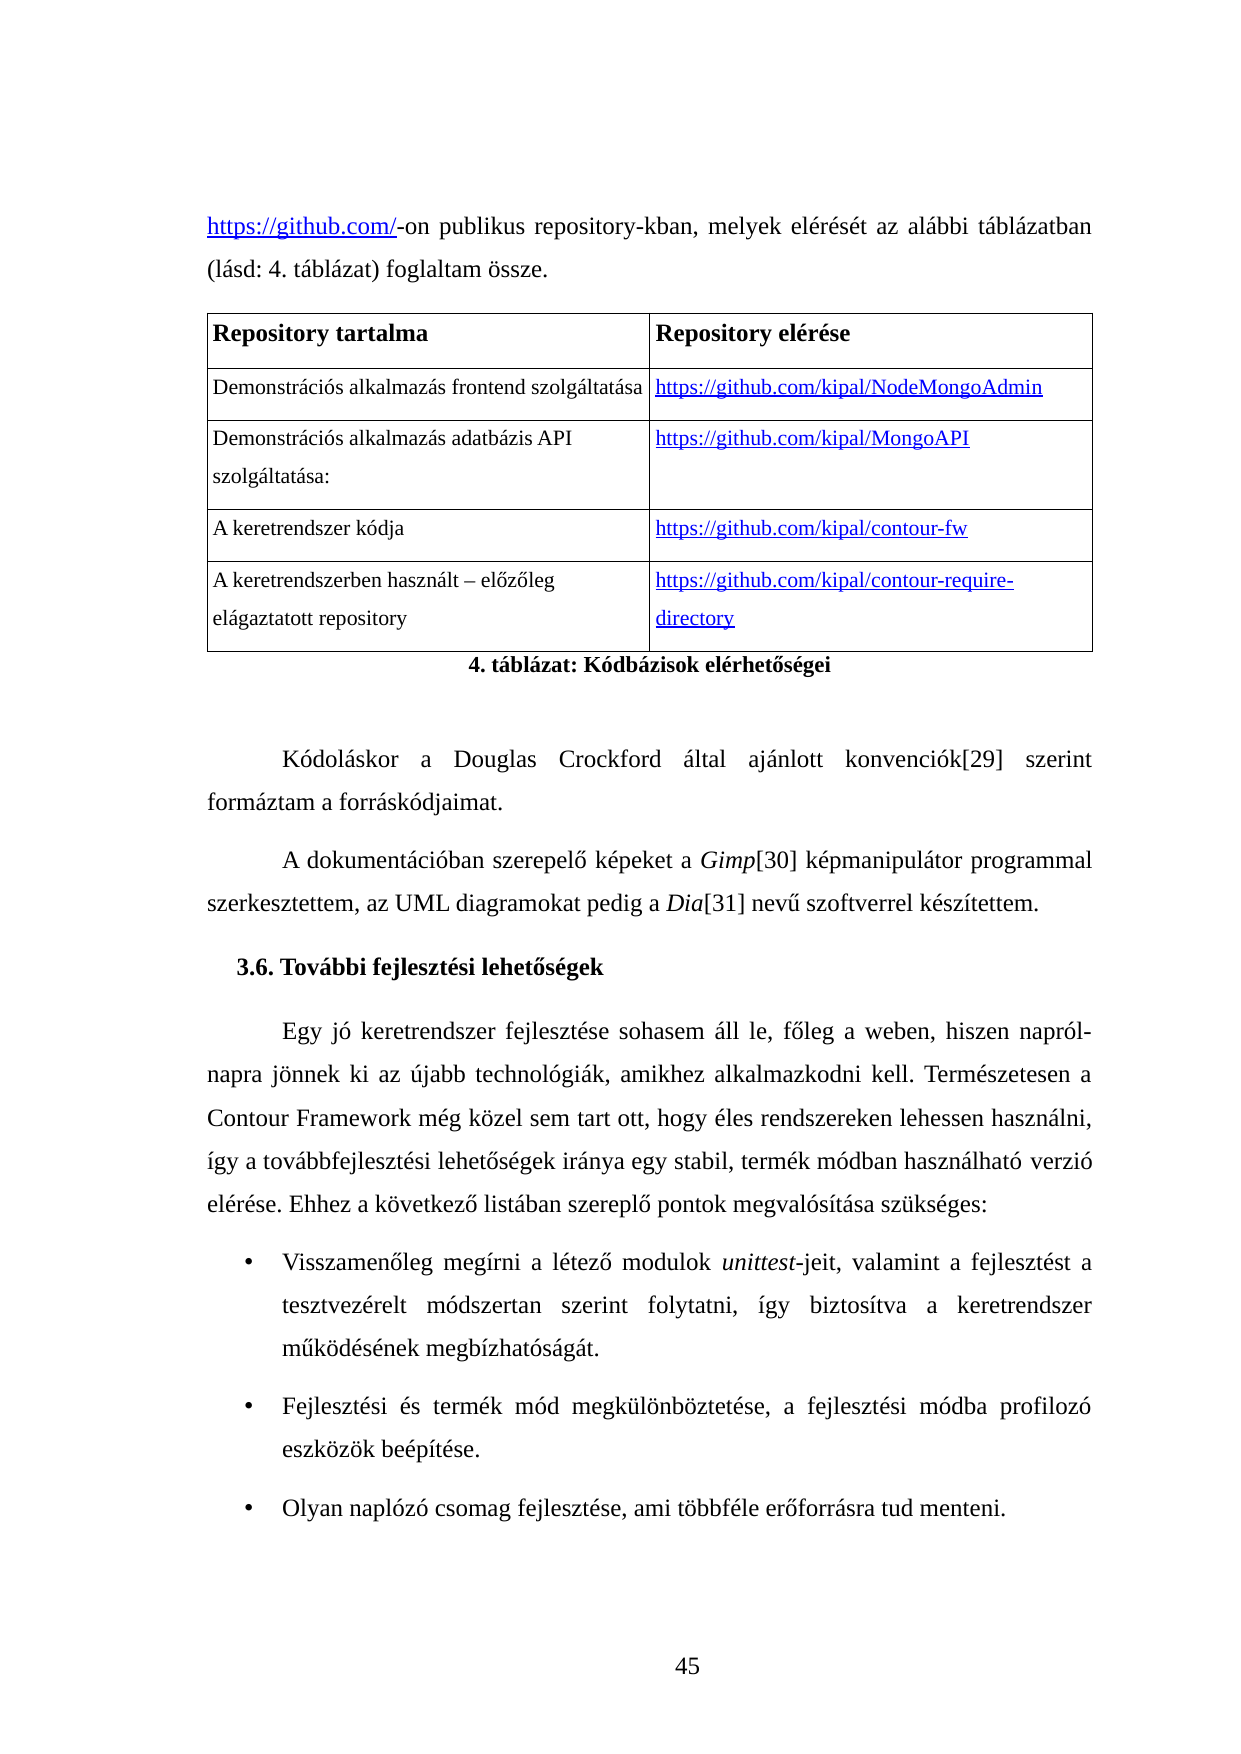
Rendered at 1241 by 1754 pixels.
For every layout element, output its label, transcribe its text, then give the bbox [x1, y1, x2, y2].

list Olyan naplózó csomag fejlesztése, ami többféle erőforrásra tud menteni. [244, 1493, 1092, 1521]
table_cell https://github.com/kipal/NodeMongoAdmin [650, 369, 1092, 419]
subtitle 3.6. További fejlesztési lehetőségek [207, 952, 1092, 981]
table_header Repository elérése [650, 314, 1092, 368]
text A dokumentációban szerepelő képeket a Gimp[30] képmanipulátor programmal szerkesztettem, az UML diagramokat pedig a Dia[31] nevű szoftverrel készítettem. [207, 845, 1092, 917]
table_cell A keretrendszerben használt – előzőleg elágaztatott repository [208, 562, 649, 651]
table_cell https://github.com/kipal/contour-fw [650, 510, 1092, 561]
list Fejlesztési és termék mód megkülönböztetése, a fejlesztési módba profilozó eszközök beépítése. [244, 1391, 1092, 1463]
list Visszamenőleg megírni a létező modulok unittest-jeit, valamint a fejlesztést a tesztvezérelt módszertan szerint folytatni, így biztosítva a keretrendszer működésének megbízhatóságát. [244, 1247, 1092, 1362]
text Egy jó keretrendszer fejlesztése sohasem áll le, főleg a weben, hiszen napról-napra jönnek ki az újabb technológiák, amikhez alkalmazkodni kell. Természetesen a Contour Framework még közel sem tart ott, hogy éles rendszereken lehessen használni, így a továbbfejlesztési lehetőségek iránya egy stabil, termék módban használható verzió elérése. Ehhez a következő listában szereplő pontok megvalósítása szükséges: [207, 1016, 1092, 1218]
text https://github.com/-on publikus repository-kban, melyek elérését az alábbi táblázatban (lásd: 4. táblázat) foglaltam össze. [207, 211, 1092, 283]
table_cell Demonstrációs alkalmazás adatbázis API szolgáltatása: [208, 421, 649, 509]
table_cell Demonstrációs alkalmazás frontend szolgáltatása [208, 369, 649, 419]
table_cell https://github.com/kipal/MongoAPI [650, 421, 1092, 509]
text 4. táblázat: Kódbázisok elérhetőségei [207, 652, 1092, 677]
table_cell A keretrendszer kódja [208, 510, 649, 561]
table_cell https://github.com/kipal/contour-require-directory [650, 562, 1092, 651]
text Kódoláskor a Douglas Crockford által ajánlott konvenciók[29] szerint formáztam a forráskódjaimat. [207, 744, 1092, 816]
table_header Repository tartalma [208, 314, 649, 368]
